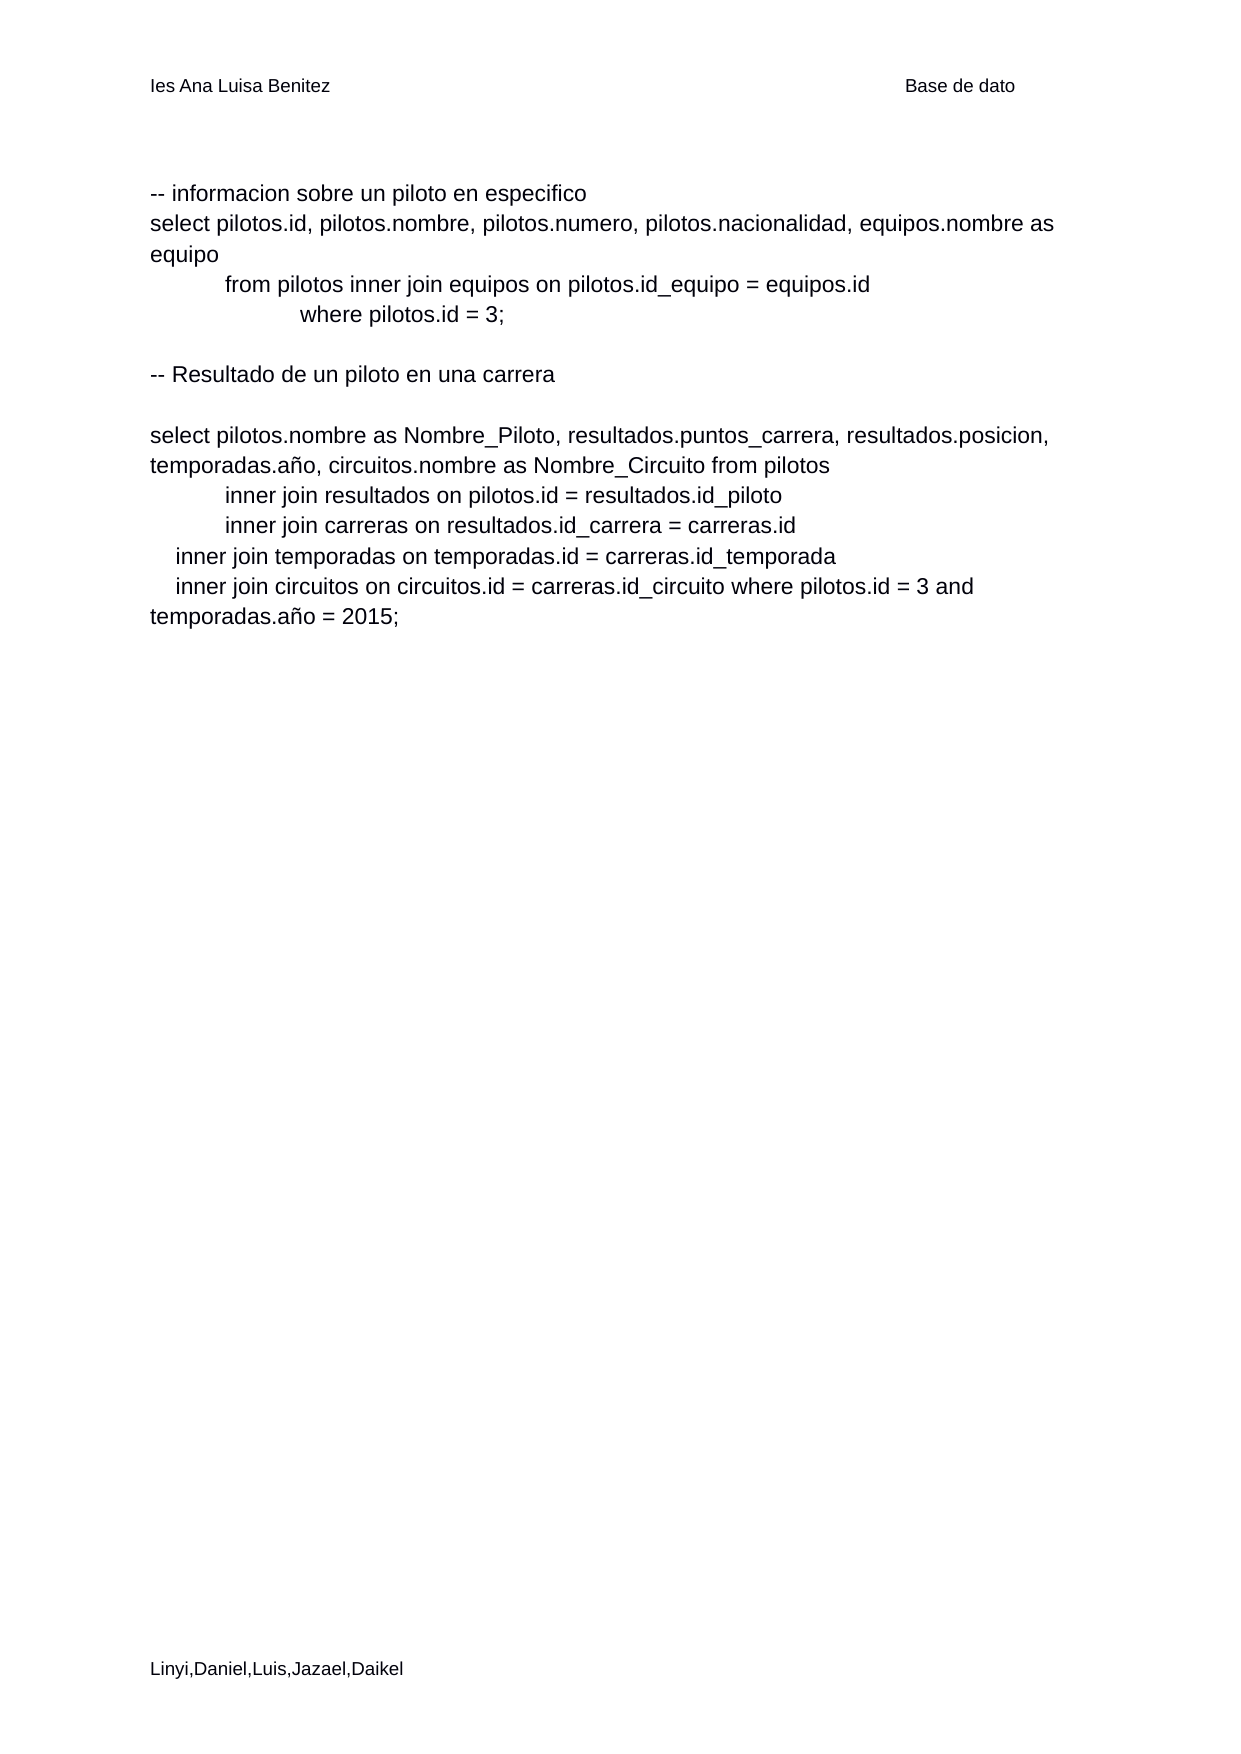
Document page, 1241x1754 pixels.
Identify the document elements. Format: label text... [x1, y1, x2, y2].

text inner join circuitos on circuitos.id = carreras.id_circuito where pilotos.id = 3 and temporadas.año = 2015; [150, 573, 1090, 629]
text -- Resultado de un piloto en una carrera [150, 361, 1090, 388]
text select pilotos.id, pilotos.nombre, pilotos.numero, pilotos.nacionalidad, equipos.nombre as equipo [150, 210, 1090, 267]
text inner join temporadas on temporadas.id = carreras.id_temporada [150, 543, 1090, 569]
text inner join carreras on resultados.id_carrera = carreras.id [150, 512, 1090, 539]
text where pilotos.id = 3; [150, 301, 1090, 327]
text select pilotos.nombre as Nombre_Piloto, resultados.puntos_carrera, resultados.posicion, temporadas.año, circuitos.nombre as Nombre_Circuito from pilotos [150, 422, 1090, 478]
text from pilotos inner join equipos on pilotos.id_equipo = equipos.id [150, 271, 1090, 297]
text inner join resultados on pilotos.id = resultados.id_piloto [150, 482, 1090, 509]
text -- informacion sobre un piloto en especifico [150, 180, 1090, 207]
